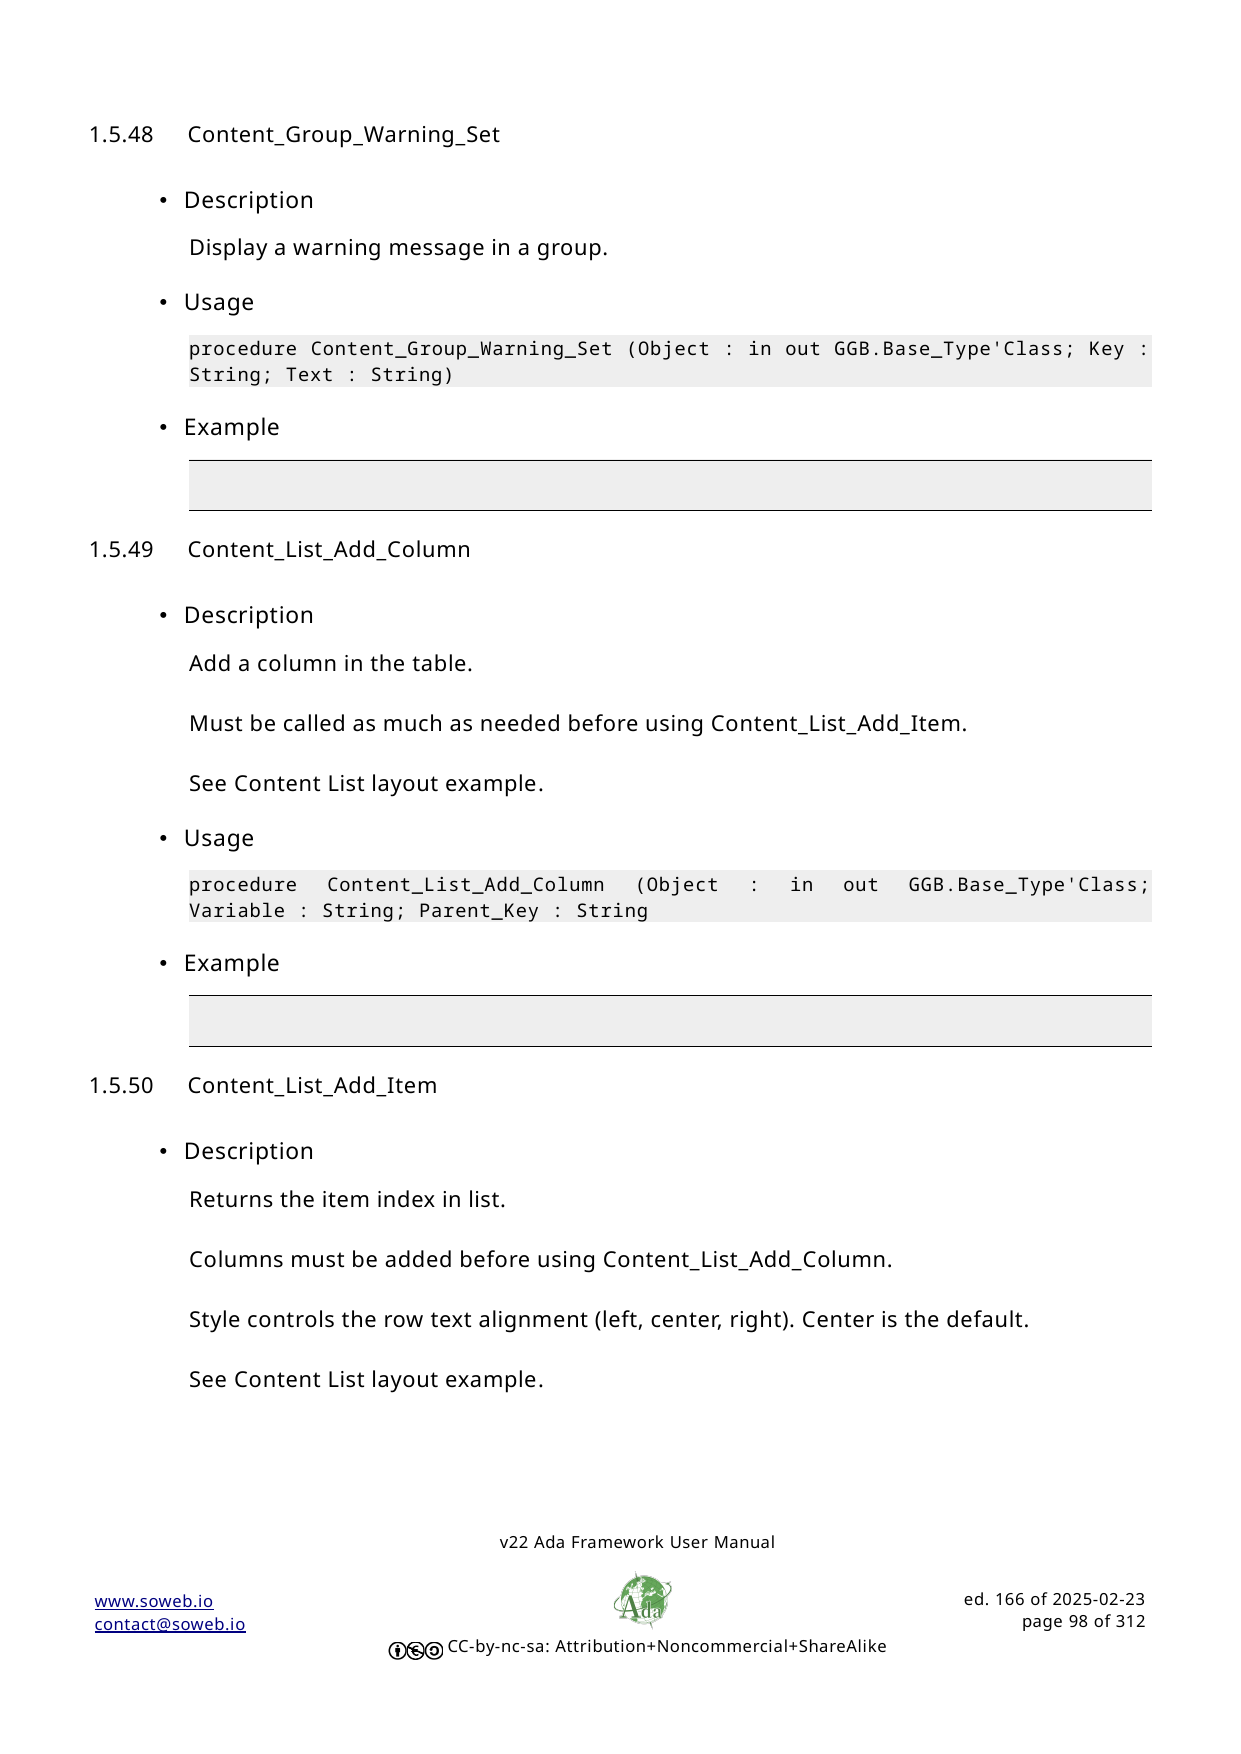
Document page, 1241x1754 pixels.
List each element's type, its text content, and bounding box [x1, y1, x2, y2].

subtitle Description [159, 1134, 1152, 1166]
subtitle Example [159, 946, 1152, 977]
text Must be called as much as needed before using Content_List_Add_Item. [189, 708, 1152, 738]
text Returns the item index in list. [189, 1183, 1152, 1213]
text See Content List layout example. [189, 1363, 1152, 1393]
text Style controls the row text alignment (left, center, right). Center is the default. [189, 1303, 1152, 1333]
text Add a column in the table. [189, 648, 1152, 678]
subtitle Description [159, 183, 1152, 214]
picture [388, 1642, 443, 1660]
subtitle Description [159, 599, 1152, 630]
text procedure Content_List_Add_Column (Object : in out GGB.Base_Type'Class; Variable : String; Parent_Key : String [189, 870, 1152, 922]
subtitle Content_Group_Warning_Set [88, 118, 1152, 159]
subtitle Usage [159, 821, 1152, 853]
subtitle Content_List_Add_Column [88, 534, 1152, 575]
picture [613, 1571, 672, 1630]
text procedure Content_Group_Warning_Set (Object : in out GGB.Base_Type'Class; Key : String; Text : String) [189, 335, 1152, 387]
subtitle Example [159, 411, 1152, 442]
subtitle Content_List_Add_Item [88, 1070, 1152, 1111]
text Columns must be added before using Content_List_Add_Column. [189, 1243, 1152, 1273]
text See Content List layout example. [189, 768, 1152, 798]
text Display a warning message in a group. [189, 232, 1152, 262]
subtitle Usage [159, 286, 1152, 317]
